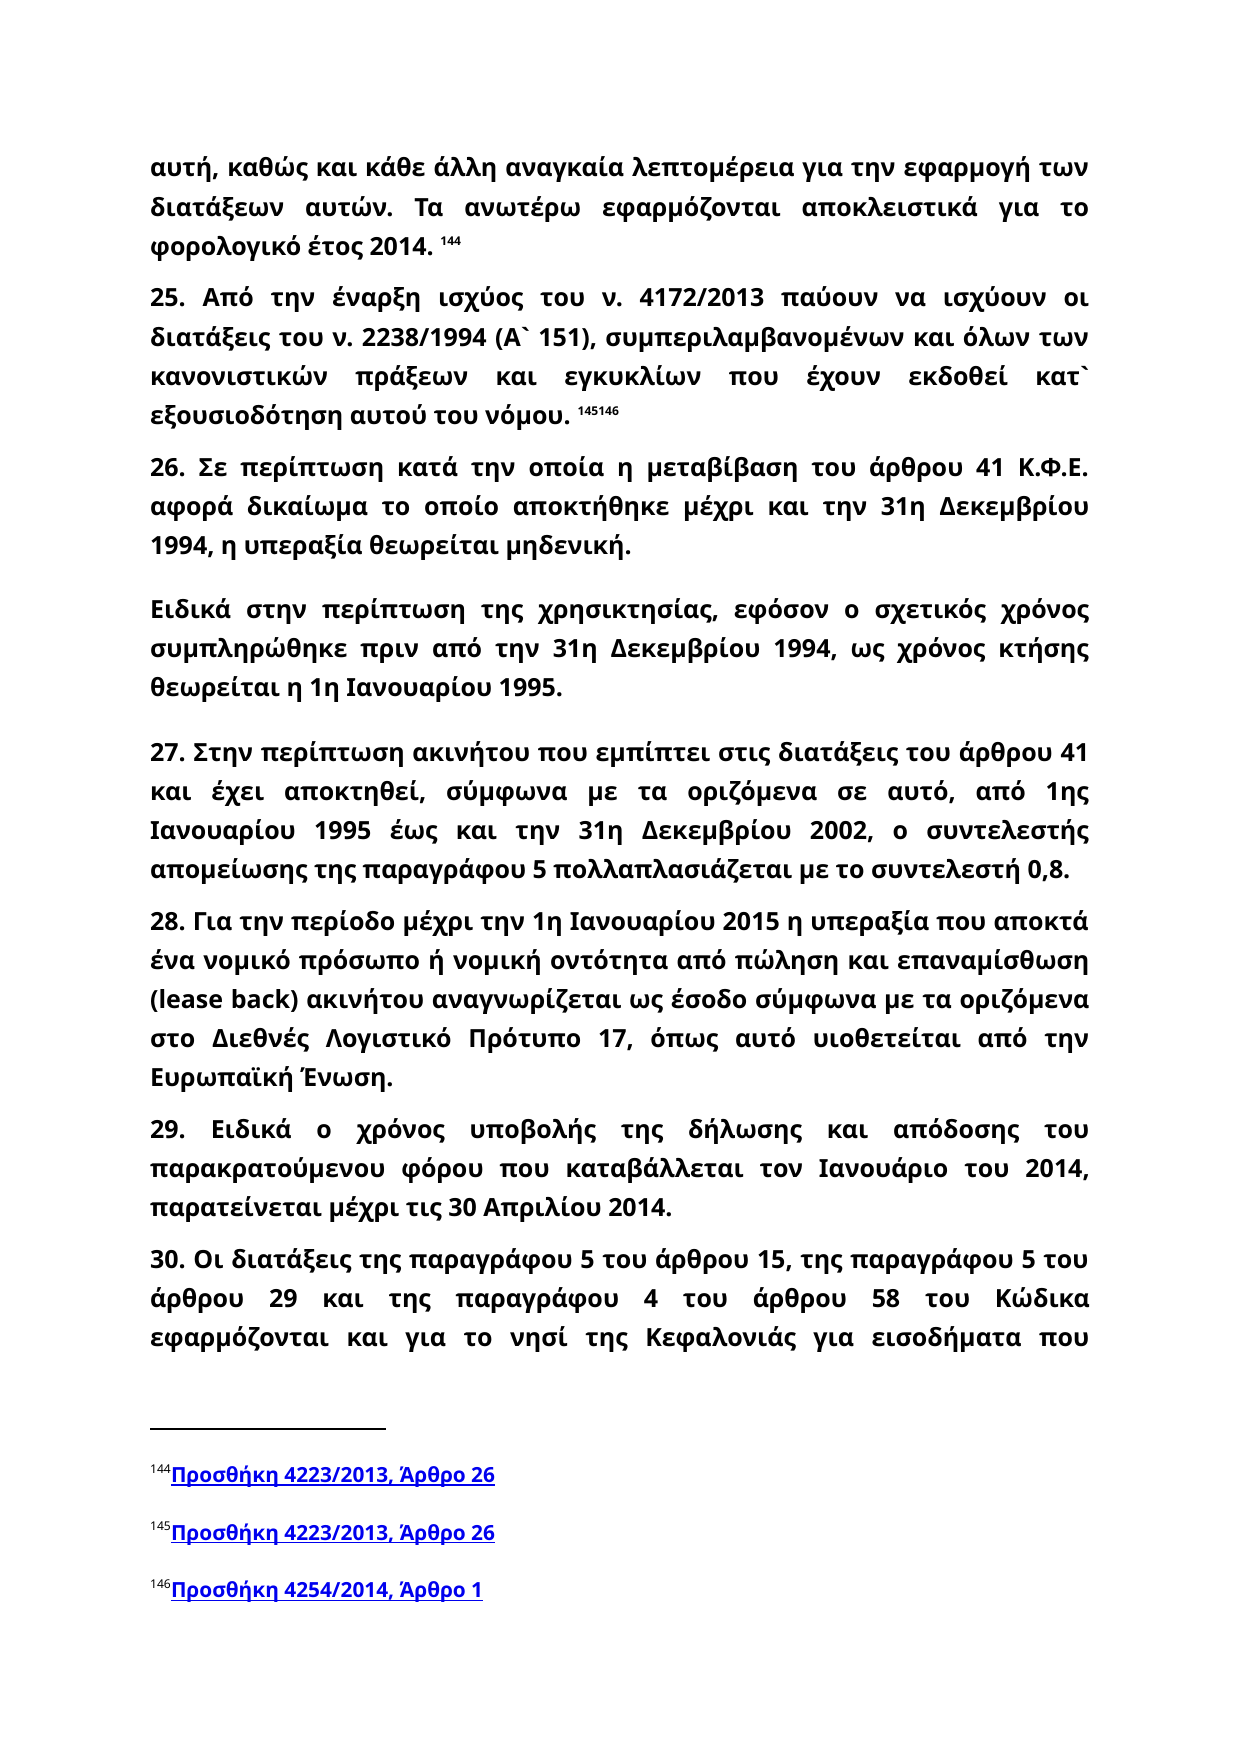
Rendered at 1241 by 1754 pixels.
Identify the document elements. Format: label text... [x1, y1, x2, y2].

text Προσθήκη 4254/2014, Άρθρο 1 [150, 1576, 1090, 1604]
text 25. Από την έναρξη ισχύος του ν. 4172/2013 παύουν να ισχύουν οι διατάξεις του ν. 2238/1994 (Α` 151), συμπεριλαμβανομένων και όλων των κανονιστικών πράξεων και εγκυκλίων που έχουν εκδοθεί κατ` εξουσιοδότηση αυτού του νόμου. [150, 280, 1090, 432]
text 28. Για την περίοδο μέχρι την 1η Ιανουαρίου 2015 η υπεραξία που αποκτά ένα νομικό πρόσωπο ή νομική οντότητα από πώληση και επαναμίσθωση (lease back) ακινήτου αναγνωρίζεται ως έσοδο σύμφωνα με τα οριζόμενα στο Διεθνές Λογιστικό Πρότυπο 17, όπως αυτό υιοθετείται από την Ευρωπαϊκή Ένωση. [150, 903, 1090, 1094]
text 30. Οι διατάξεις της παραγράφου 5 του άρθρου 15, της παραγράφου 5 του άρθρου 29 και της παραγράφου 4 του άρθρου 58 του Κώδικα εφαρμόζονται και για το νησί της Κεφαλονιάς για εισοδήματα που [150, 1242, 1090, 1354]
text 26. Σε περίπτωση κατά την οποία η μεταβίβαση του άρθρου 41 Κ.Φ.Ε. αφορά δικαίωμα το οποίο αποκτήθηκε μέχρι και την 31η Δεκεμβρίου 1994, η υπεραξία θεωρείται μηδενική. [150, 449, 1090, 562]
text Προσθήκη 4223/2013, Άρθρο 26 [150, 1518, 1090, 1546]
text 27. Στην περίπτωση ακινήτου που εμπίπτει στις διατάξεις του άρθρου 41 και έχει αποκτηθεί, σύμφωνα με τα οριζόμενα σε αυτό, από 1ης Ιανουαρίου 1995 έως και την 31η Δεκεμβρίου 2002, ο συντελεστής απομείωσης της παραγράφου 5 πολλαπλασιάζεται με το συντελεστή 0,8. [150, 734, 1090, 886]
text Προσθήκη 4223/2013, Άρθρο 26 [150, 1460, 1090, 1489]
text 29. Ειδικά ο χρόνος υποβολής της δήλωσης και απόδοσης του παρακρατούμενου φόρου που καταβάλλεται τον Ιανουάριο του 2014, παρατείνεται μέχρι τις 30 Απριλίου 2014. [150, 1112, 1090, 1224]
text Ειδικά στην περίπτωση της χρησικτησίας, εφόσον ο σχετικός χρόνος συμπληρώθηκε πριν από την 31η Δεκεμβρίου 1994, ως χρόνος κτήσης θεωρείται η 1η Ιανουαρίου 1995. [150, 592, 1090, 704]
text αυτή, καθώς και κάθε άλλη αναγκαία λεπτομέρεια για την εφαρμογή των διατάξεων αυτών. Τα ανωτέρω εφαρμόζονται αποκλειστικά για το φορολογικό έτος 2014. [150, 150, 1090, 262]
